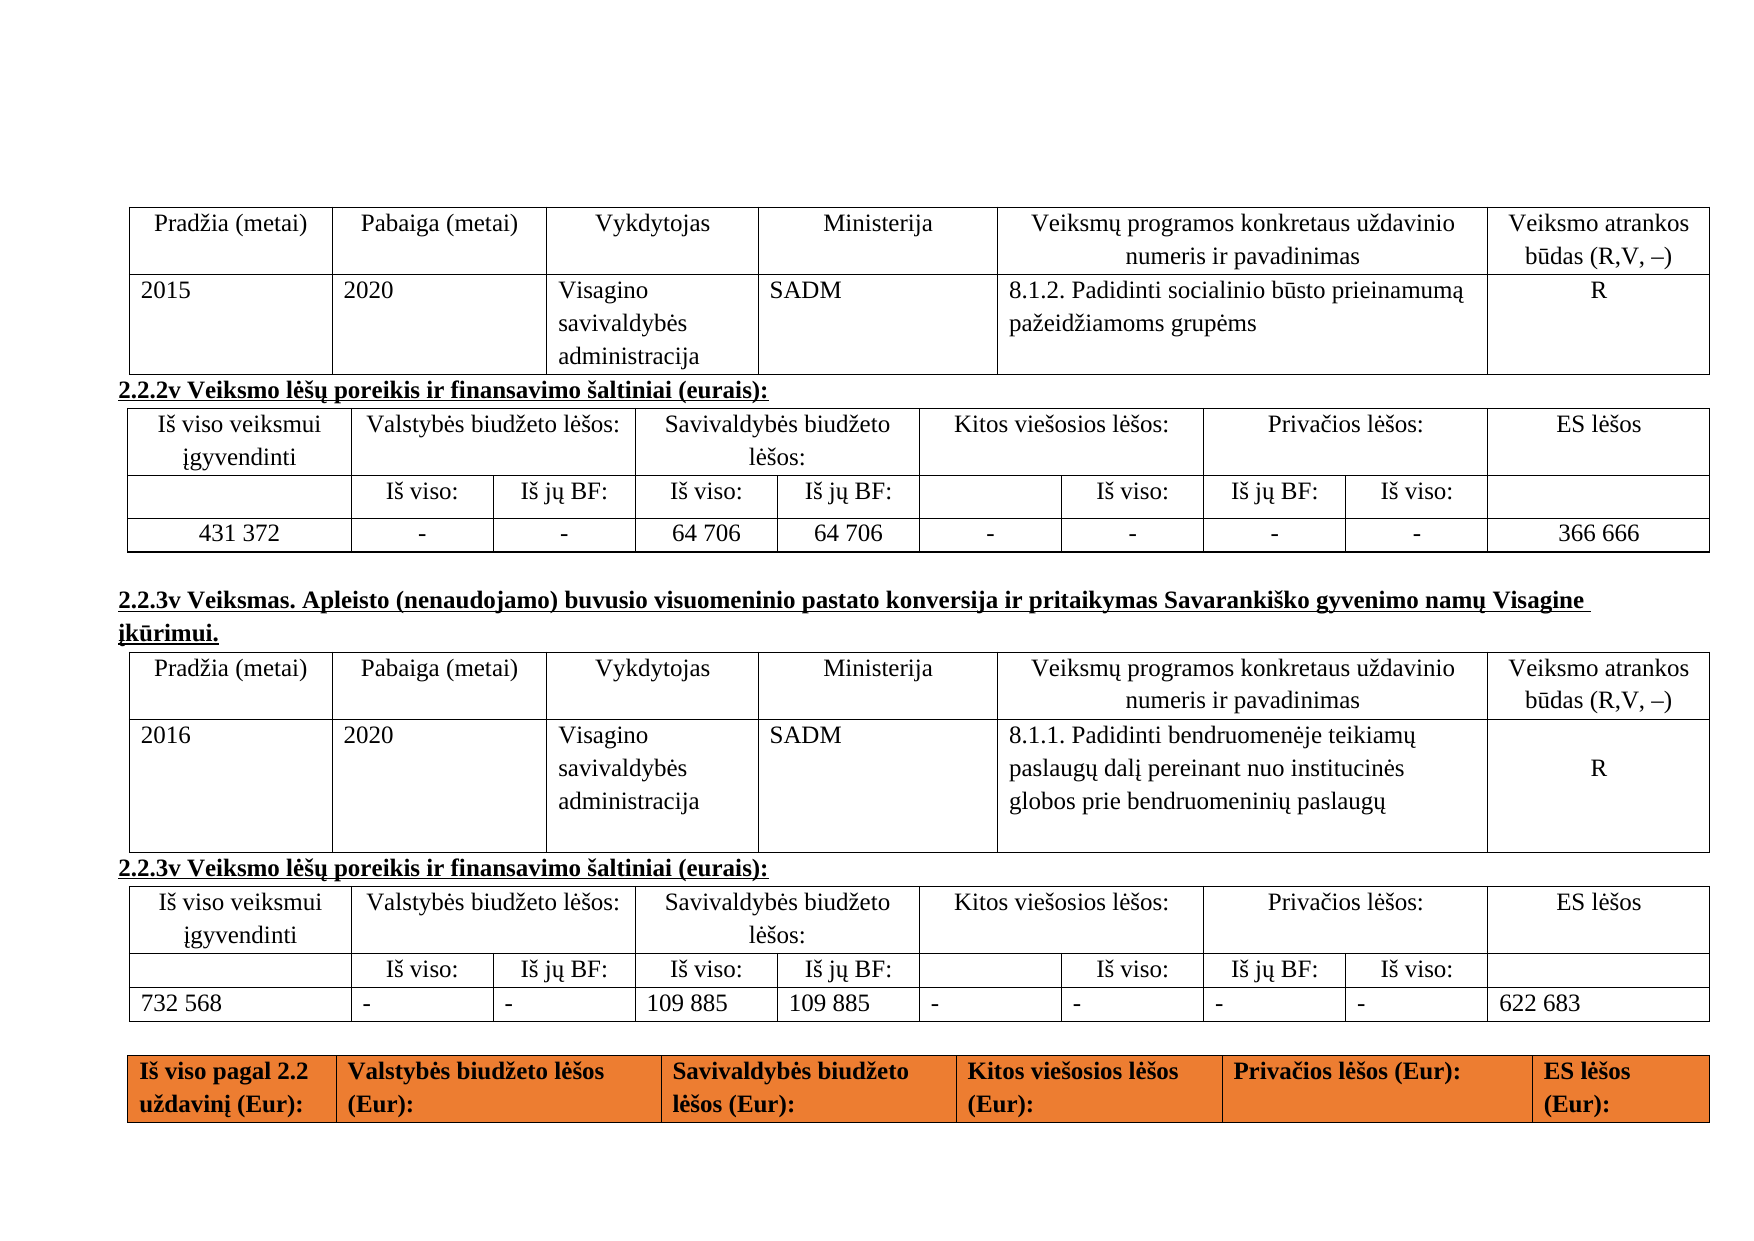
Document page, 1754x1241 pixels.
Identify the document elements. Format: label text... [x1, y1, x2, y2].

table_cell [920, 476, 1061, 517]
text 2.2.2v Veiksmo lėšų poreikis ir finansavimo šaltiniai (eurais): [118, 375, 1577, 404]
table_cell - [1346, 519, 1487, 551]
table_header Iš viso pagal 2.2 uždavinį (Eur): [128, 1056, 336, 1122]
table_cell SADM [759, 720, 997, 852]
table_header Pabaiga (metai) [333, 208, 546, 274]
table_cell 2016 [130, 720, 332, 852]
table_cell Iš jų BF: [1204, 954, 1345, 987]
table_cell Iš jų BF: [778, 476, 919, 517]
table_header Veiksmų programos konkretaus uždavinio numeris ir pavadinimas [998, 653, 1487, 719]
table_cell Iš viso: [352, 476, 493, 517]
table_cell Iš viso: [636, 476, 777, 517]
table_cell 2020 [333, 275, 546, 374]
table_cell - [1204, 519, 1345, 551]
table_cell 109 885 [636, 988, 777, 1021]
table_cell R [1488, 275, 1709, 374]
table_cell Iš jų BF: [494, 476, 635, 517]
table_header Privačios lėšos: [1204, 409, 1487, 475]
table_cell [128, 476, 351, 517]
table_cell 64 706 [778, 519, 919, 551]
table_header Ministerija [759, 653, 997, 719]
table_cell - [352, 988, 493, 1021]
table_cell Iš jų BF: [778, 954, 919, 987]
table_cell Iš viso: [636, 954, 777, 987]
table_cell - [1062, 519, 1203, 551]
table_cell 8.1.1. Padidinti bendruomenėje teikiamų paslaugų dalį pereinant nuo institucinės globos prie bendruomeninių paslaugų [998, 720, 1487, 852]
table_header Veiksmų programos konkretaus uždavinio numeris ir pavadinimas [998, 208, 1487, 274]
table_cell Visagino savivaldybės administracija [547, 720, 758, 852]
table_cell 8.1.2. Padidinti socialinio būsto prieinamumą pažeidžiamoms grupėms [998, 275, 1487, 374]
table_cell - [920, 988, 1061, 1021]
table_cell - [494, 988, 635, 1021]
table_cell 109 885 [778, 988, 919, 1021]
table_cell - [494, 519, 635, 551]
table_header Iš viso veiksmui įgyvendinti [130, 887, 351, 953]
table_header Valstybės biudžeto lėšos: [352, 409, 635, 475]
text 2.2.3v Veiksmas. Apleisto (nenaudojamo) buvusio visuomeninio pastato konversija ir pritaikymas Savarankiško gyvenimo namų Visagine įkūrimui. [118, 586, 1688, 647]
table_header Savivaldybės biudžeto lėšos: [636, 409, 919, 475]
table_cell Iš jų BF: [1204, 476, 1345, 517]
table_cell Iš viso: [1346, 476, 1487, 517]
table_header Pradžia (metai) [130, 208, 332, 274]
table_header Iš viso veiksmui įgyvendinti [128, 409, 351, 475]
table_header Ministerija [759, 208, 997, 274]
table_cell [130, 954, 351, 987]
table_header ES lėšos (Eur): [1533, 1056, 1709, 1122]
table_cell SADM [759, 275, 997, 374]
table_header Savivaldybės biudžeto lėšos: [636, 887, 919, 953]
table_header Veiksmo atrankos būdas (R,V, –) [1488, 208, 1709, 274]
table_cell R [1488, 720, 1709, 852]
table_header Pabaiga (metai) [333, 653, 546, 719]
table_cell - [1062, 988, 1203, 1021]
table_cell 732 568 [130, 988, 351, 1021]
table_cell 2015 [130, 275, 332, 374]
table_header Privačios lėšos: [1204, 887, 1487, 953]
table_header Vykdytojas [547, 653, 758, 719]
table_header ES lėšos [1488, 887, 1709, 953]
table_cell 622 683 [1488, 988, 1709, 1021]
table_header Kitos viešosios lėšos (Eur): [957, 1056, 1222, 1122]
table_cell Iš viso: [1062, 476, 1203, 517]
table_header ES lėšos [1488, 409, 1709, 475]
table_header Pradžia (metai) [130, 653, 332, 719]
table_cell [1488, 476, 1709, 517]
table_cell 2020 [333, 720, 546, 852]
table_cell - [920, 519, 1061, 551]
table_header Savivaldybės biudžeto lėšos (Eur): [662, 1056, 956, 1122]
table_header Vykdytojas [547, 208, 758, 274]
table_cell Iš viso: [1346, 954, 1487, 987]
table_header Valstybės biudžeto lėšos (Eur): [337, 1056, 661, 1122]
table_cell Iš viso: [352, 954, 493, 987]
table_header Kitos viešosios lėšos: [920, 409, 1203, 475]
table_header Veiksmo atrankos būdas (R,V, –) [1488, 653, 1709, 719]
table_cell Iš viso: [1062, 954, 1203, 987]
table_header Valstybės biudžeto lėšos: [352, 887, 635, 953]
table_cell - [1346, 988, 1487, 1021]
table_cell 431 372 [128, 519, 351, 551]
table_cell Visagino savivaldybės administracija [547, 275, 758, 374]
table_header Privačios lėšos (Eur): [1223, 1056, 1532, 1122]
table_cell 64 706 [636, 519, 777, 551]
table_cell [1488, 954, 1709, 987]
table_header Kitos viešosios lėšos: [920, 887, 1203, 953]
text 2.2.3v Veiksmo lėšų poreikis ir finansavimo šaltiniai (eurais): [118, 853, 1577, 882]
table_cell 366 666 [1488, 519, 1709, 551]
table_cell [920, 954, 1061, 987]
table_cell - [1204, 988, 1345, 1021]
table_cell - [352, 519, 493, 551]
table_cell Iš jų BF: [494, 954, 635, 987]
